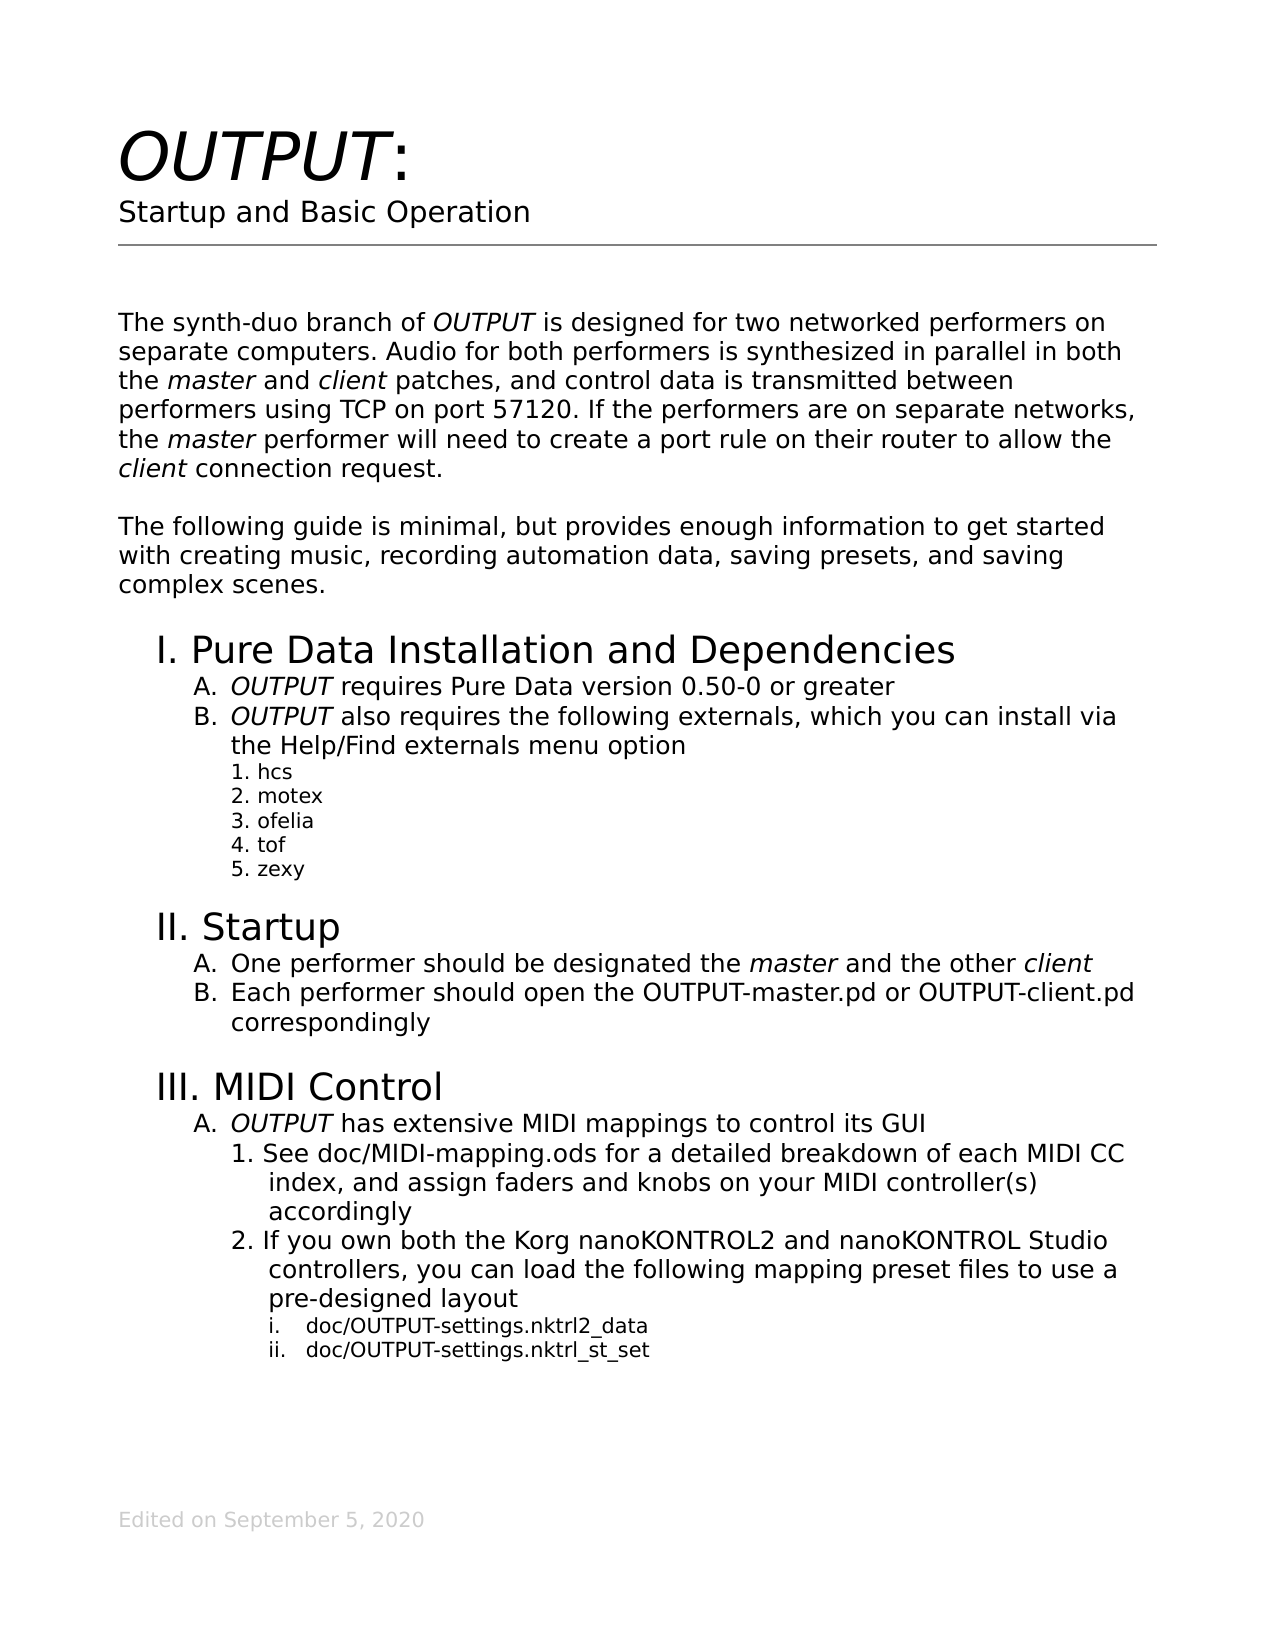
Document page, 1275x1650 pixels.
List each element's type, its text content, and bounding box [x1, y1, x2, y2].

list If you own both the Korg nanoKONTROL2 and nanoKONTROL Studio controllers, you can load the following mapping preset files to use a pre-designed layout [231, 1226, 1157, 1314]
list zexy [231, 857, 1157, 881]
list tof [231, 833, 1157, 857]
list motex [231, 784, 1157, 809]
list doc/OUTPUT-settings.nktrl_st_set [268, 1338, 1157, 1362]
text OUTPUT: [118, 118, 1157, 196]
list See doc/MIDI-mapping.ods for a detailed breakdown of each MIDI CC index, and assign faders and knobs on your MIDI controller(s) accordingly [231, 1139, 1157, 1226]
text Startup and Basic Operation [118, 196, 1157, 230]
text The synth-duo branch of OUTPUT is designed for two networked performers on separate computers. Audio for both performers is synthesized in parallel in both the master and client patches, and control data is transmitted between performers using TCP on port 57120. If the performers are on separate networks, the master performer will need to create a port rule on their router to allow the client connection request. [118, 308, 1157, 483]
list doc/OUTPUT-settings.nktrl2_data [268, 1314, 1157, 1338]
list Each performer should open the OUTPUT-master.pd or OUTPUT-client.pd correspondingly [193, 978, 1157, 1037]
text The following guide is minimal, but provides enough information to get started with creating music, recording automation data, saving presets, and saving complex scenes. [118, 512, 1157, 600]
list MIDI Control [156, 1066, 1157, 1110]
list Startup [156, 906, 1157, 949]
list Pure Data Installation and Dependencies [156, 629, 1157, 673]
list hcs [231, 760, 1157, 784]
list OUTPUT requires Pure Data version 0.50-0 or greater [193, 673, 1157, 702]
list OUTPUT has extensive MIDI mappings to control its GUI [193, 1110, 1157, 1139]
list OUTPUT also requires the following externals, which you can install via the Help/Find externals menu option [193, 702, 1157, 760]
list ofelia [231, 809, 1157, 833]
list One performer should be designated the master and the other client [193, 949, 1157, 978]
